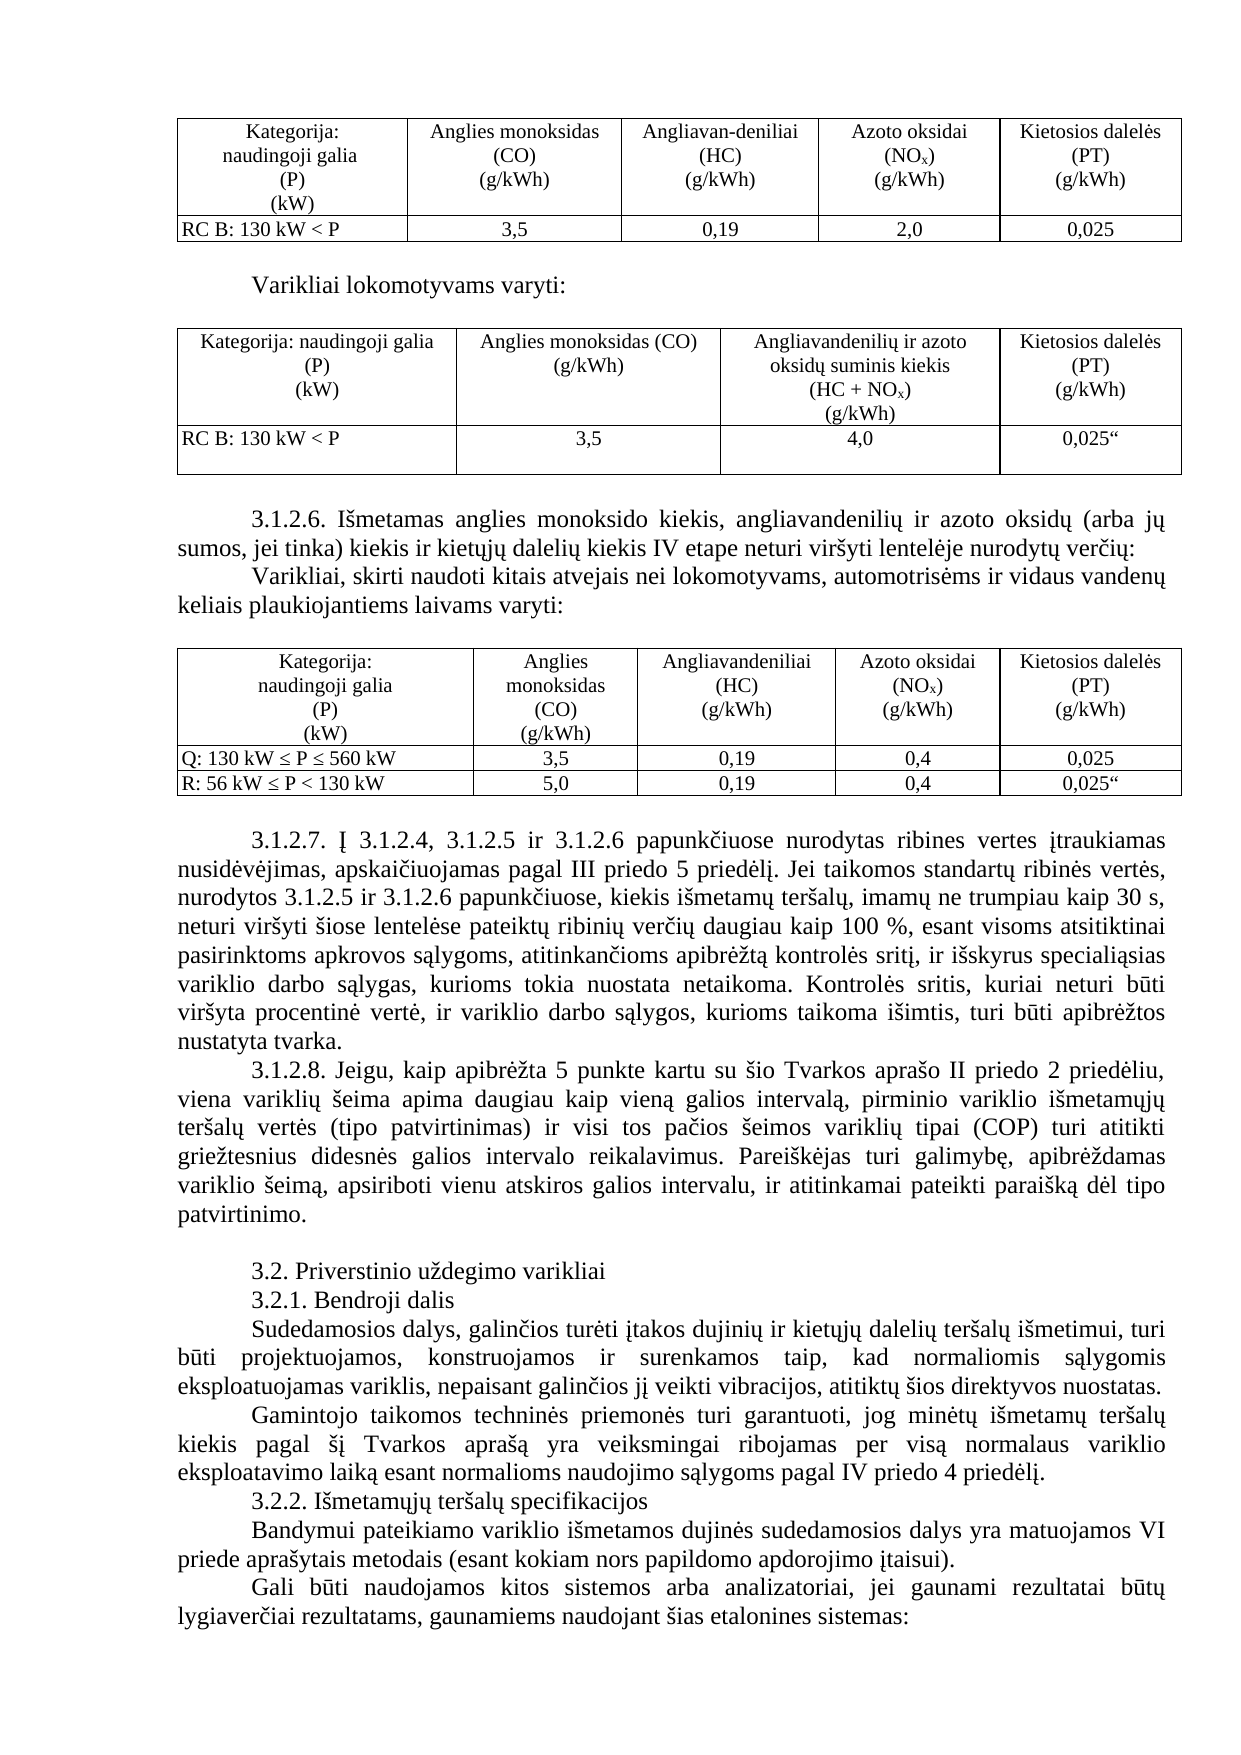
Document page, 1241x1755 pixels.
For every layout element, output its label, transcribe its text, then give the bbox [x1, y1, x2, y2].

table_cell 0,025 [1001, 216, 1181, 241]
table_cell Q: 130 kW ≤ P ≤ 560 kW [178, 746, 473, 770]
table_cell 0,025“ [1001, 426, 1181, 474]
table_cell 3,5 [474, 746, 637, 770]
table_header Anglies monoksidas (CO) (g/kWh) [408, 119, 621, 215]
table_header Azoto oksidai (NOx) (g/kWh) [836, 649, 999, 745]
text 3.1.2.8. Jeigu, kaip apibrėžta 5 punkte kartu su šio Tvarkos aprašo II priedo 2 priedėliu, viena variklių šeima apima daugiau kaip vieną galios intervalą, pirminio variklio išmetamųjų teršalų vertės (tipo patvirtinimas) ir visi tos pačios šeimos variklių tipai (COP) turi atitikti griežtesnius didesnės galios intervalo reikalavimus. Pareiškėjas turi galimybę, apibrėždamas variklio šeimą, apsiriboti vienu atskiros galios intervalu, ir atitinkamai pateikti paraišką dėl tipo patvirtinimo. [177, 1055, 1166, 1227]
table_header Kategorija: naudingoji galia (P) (kW) [178, 329, 456, 425]
table_header Anglies monoksidas (CO) (g/kWh) [457, 329, 720, 425]
table_cell RC B: 130 kW < P [178, 216, 407, 241]
table_cell 0,025“ [1001, 771, 1181, 795]
table_cell 3,5 [457, 426, 720, 474]
text Gamintojo taikomos techninės priemonės turi garantuoti, jog minėtų išmetamų teršalų kiekis pagal šį Tvarkos aprašą yra veiksmingai ribojamas per visą normalaus variklio eksploatavimo laiką esant normalioms naudojimo sąlygoms pagal IV priedo 4 priedėlį. [177, 1400, 1166, 1486]
text 3.2. Priverstinio uždegimo varikliai [177, 1256, 1166, 1285]
table_cell R: 56 kW ≤ P < 130 kW [178, 771, 473, 795]
table_header Angliavandeniliai (HC) (g/kWh) [638, 649, 835, 745]
table_header Azoto oksidai (NOx) (g/kWh) [819, 119, 999, 215]
table_header Kietosios dalelės (PT) (g/kWh) [1001, 329, 1181, 425]
table_cell 3,5 [408, 216, 621, 241]
table_cell 5,0 [474, 771, 637, 795]
table_cell 4,0 [721, 426, 999, 474]
text 3.2.1. Bendroji dalis [177, 1285, 1166, 1314]
text Varikliai lokomotyvams varyti: [177, 270, 1166, 299]
table_header Kietosios dalelės (PT) (g/kWh) [1001, 119, 1181, 215]
table_header Kategorija: naudingoji galia (P) (kW) [178, 119, 407, 215]
table_cell 0,4 [836, 771, 999, 795]
table_cell 0,19 [622, 216, 818, 241]
text Sudedamosios dalys, galinčios turėti įtakos dujinių ir kietųjų dalelių teršalų išmetimui, turi būti projektuojamos, konstruojamos ir surenkamos taip, kad normaliomis sąlygomis eksploatuojamas variklis, nepaisant galinčios jį veikti vibracijos, atitiktų šios direktyvos nuostatas. [177, 1314, 1166, 1400]
table_header Kietosios dalelės (PT) (g/kWh) [1001, 649, 1181, 745]
table_header Angliavandenilių ir azoto oksidų suminis kiekis (HC + NOx) (g/kWh) [721, 329, 999, 425]
text 3.1.2.7. Į 3.1.2.4, 3.1.2.5 ir 3.1.2.6 papunkčiuose nurodytas ribines vertes įtraukiamas nusidėvėjimas, apskaičiuojamas pagal III priedo 5 priedėlį. Jei taikomos standartų ribinės vertės, nurodytos 3.1.2.5 ir 3.1.2.6 papunkčiuose, kiekis išmetamų teršalų, imamų ne trumpiau kaip 30 s, neturi viršyti šiose lentelėse pateiktų ribinių verčių daugiau kaip 100 %, esant visoms atsitiktinai pasirinktoms apkrovos sąlygoms, atitinkančioms apibrėžtą kontrolės sritį, ir išskyrus specialiąsias variklio darbo sąlygas, kurioms tokia nuostata netaikoma. Kontrolės sritis, kuriai neturi būti viršyta procentinė vertė, ir variklio darbo sąlygos, kurioms taikoma išimtis, turi būti apibrėžtos nustatyta tvarka. [177, 825, 1166, 1055]
text Bandymui pateikiamo variklio išmetamos dujinės sudedamosios dalys yra matuojamos VI priede aprašytais metodais (esant kokiam nors papildomo apdorojimo įtaisui). [177, 1515, 1166, 1572]
table_header Angliavan-deniliai (HC) (g/kWh) [622, 119, 818, 215]
text Gali būti naudojamos kitos sistemos arba analizatoriai, jei gaunami rezultatai būtų lygiaverčiai rezultatams, gaunamiems naudojant šias etalonines sistemas: [177, 1572, 1166, 1630]
table_cell 0,025 [1001, 746, 1181, 770]
text 3.1.2.6. Išmetamas anglies monoksido kiekis, angliavandenilių ir azoto oksidų (arba jų sumos, jei tinka) kiekis ir kietųjų dalelių kiekis IV etape neturi viršyti lentelėje nurodytų verčių: [177, 504, 1166, 561]
table_cell RC B: 130 kW < P [178, 426, 456, 474]
table_header Kategorija: naudingoji galia (P) (kW) [178, 649, 473, 745]
text Varikliai, skirti naudoti kitais atvejais nei lokomotyvams, automotrisėms ir vidaus vandenų keliais plaukiojantiems laivams varyti: [177, 561, 1166, 619]
table_cell 0,19 [638, 771, 835, 795]
table_header Anglies monoksidas (CO) (g/kWh) [474, 649, 637, 745]
table_cell 0,4 [836, 746, 999, 770]
table_cell 0,19 [638, 746, 835, 770]
text 3.2.2. Išmetamųjų teršalų specifikacijos [177, 1486, 1166, 1515]
table_cell 2,0 [819, 216, 999, 241]
